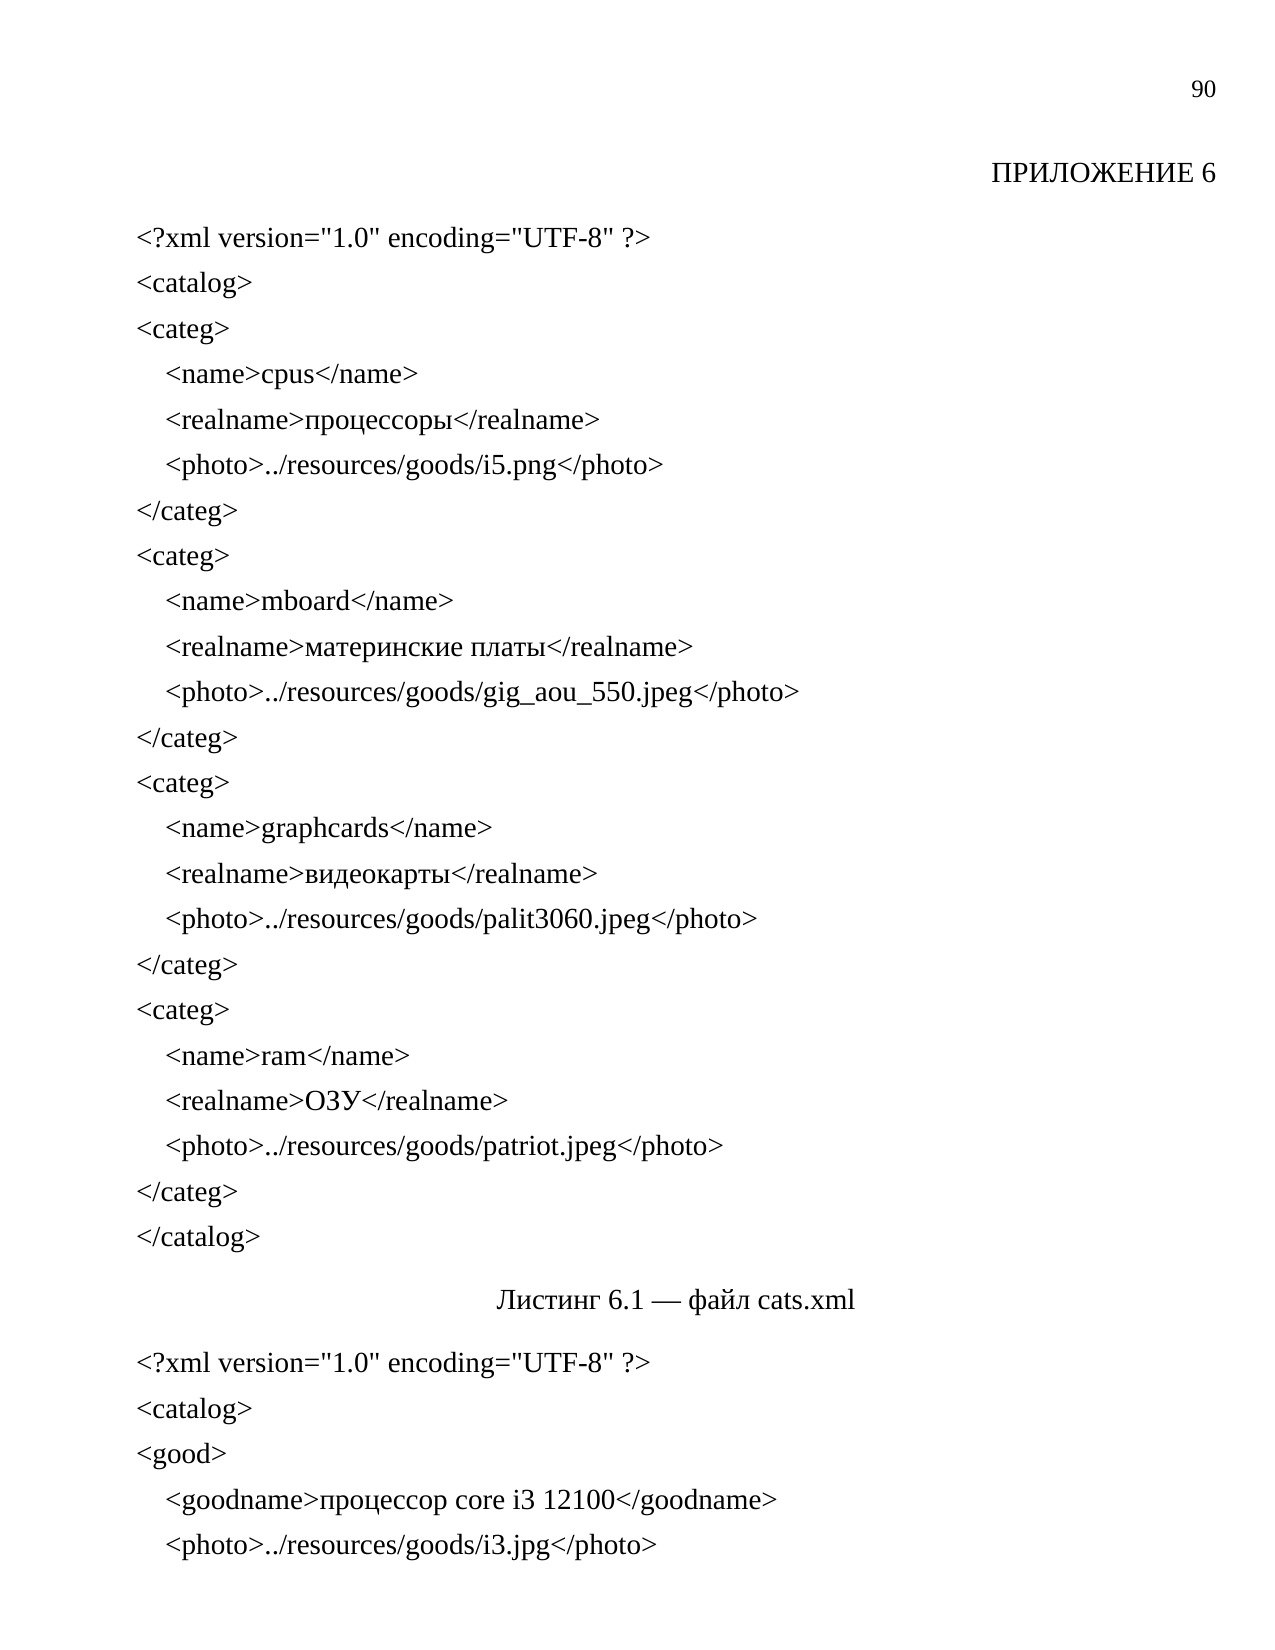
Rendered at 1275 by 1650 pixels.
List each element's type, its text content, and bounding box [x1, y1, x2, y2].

subtitle ПРИЛОЖЕНИЕ 6 [136, 156, 1216, 189]
text <?xml version="1.0" encoding="UTF-8" ?> [136, 1346, 1216, 1379]
text </categ> [136, 947, 1216, 980]
text <goodname>процессор core i3 12100</goodname> [136, 1482, 1216, 1515]
text <realname>материнские платы</realname> [136, 629, 1216, 662]
text <realname>ОЗУ</realname> [136, 1083, 1216, 1117]
text <catalog> [136, 266, 1216, 299]
text <catalog> [136, 1391, 1216, 1424]
text <name>mboard</name> [136, 583, 1216, 617]
text <photo>../resources/goods/gig_aou_550.jpeg</photo> [136, 674, 1216, 708]
text <realname>процессоры</realname> [136, 402, 1216, 435]
text <categ> [136, 311, 1216, 344]
text <name>cpus</name> [136, 356, 1216, 390]
text Листинг 6.1 — файл cats.xml [136, 1282, 1216, 1316]
text </categ> [136, 720, 1216, 753]
text <photo>../resources/goods/i3.jpg</photo> [136, 1527, 1216, 1561]
text <name>ram</name> [136, 1038, 1216, 1071]
text <photo>../resources/goods/i5.png</photo> [136, 447, 1216, 481]
text <categ> [136, 538, 1216, 572]
text </categ> [136, 493, 1216, 526]
text </categ> [136, 1174, 1216, 1207]
text <photo>../resources/goods/palit3060.jpeg</photo> [136, 901, 1216, 935]
text <categ> [136, 992, 1216, 1026]
text <name>graphcards</name> [136, 811, 1216, 844]
text <?xml version="1.0" encoding="UTF-8" ?> [136, 220, 1216, 254]
text <realname>видеокарты</realname> [136, 856, 1216, 889]
text <categ> [136, 765, 1216, 799]
text </catalog> [136, 1219, 1216, 1253]
text <good> [136, 1436, 1216, 1470]
text <photo>../resources/goods/patriot.jpeg</photo> [136, 1128, 1216, 1162]
